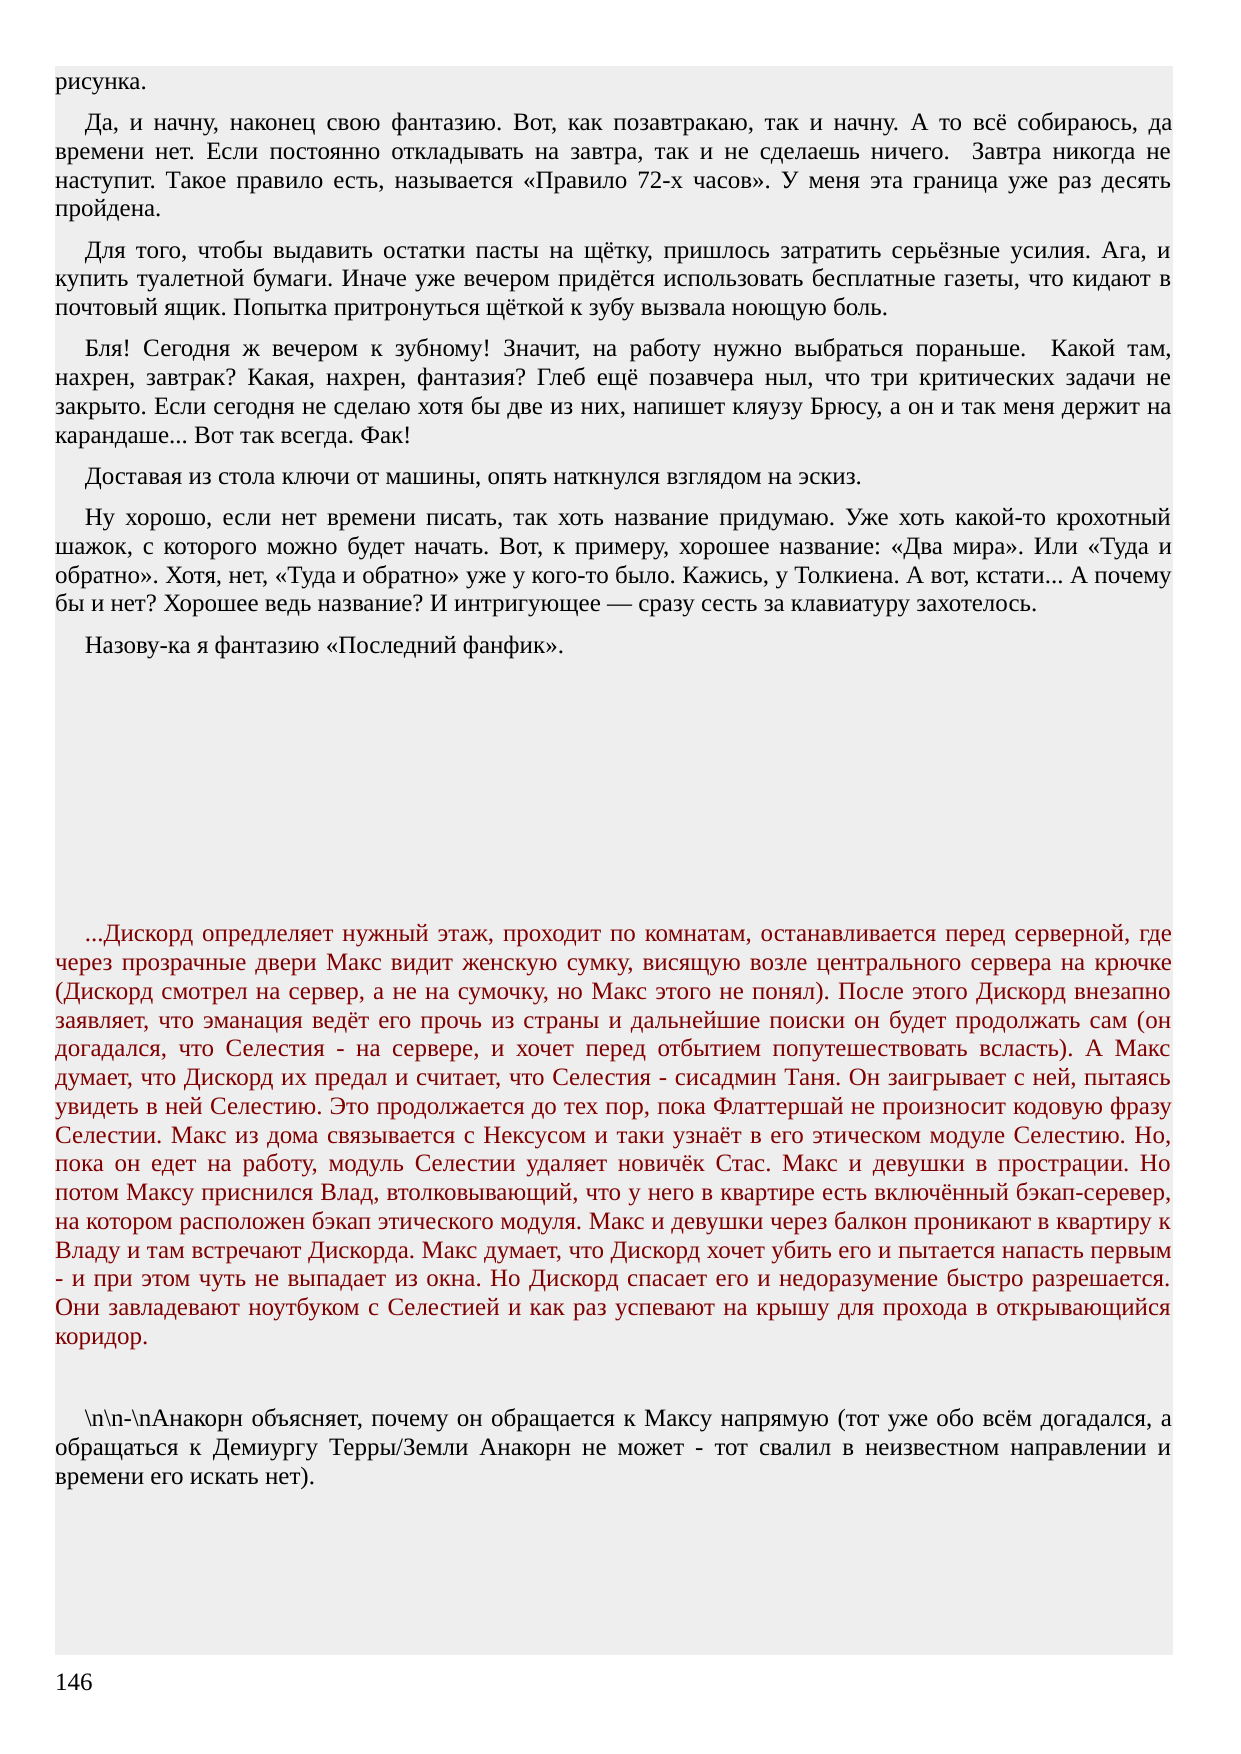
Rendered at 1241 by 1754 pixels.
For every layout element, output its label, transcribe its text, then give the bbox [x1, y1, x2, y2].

text Доставая из стола ключи от машины, опять наткнулся взглядом на эскиз. [55, 461, 1173, 490]
text Для того, чтобы выдавить остатки пасты на щётку, пришлось затратить серьёзные усилия. Ага, и купить туалетной бумаги. Иначе уже вечером придётся использовать бесплатные газеты, что кидают в почтовый ящик. Попытка притронуться щёткой к зубу вызвала ноющую боль. [55, 235, 1173, 321]
text Бля! Сегодня ж вечером к зубному! Значит, на работу нужно выбраться пораньше. Какой там, нахрен, завтрак? Какая, нахрен, фантазия? Глеб ещё позавчера ныл, что три критических задачи не закрыто. Если сегодня не сделаю хотя бы две из них, напишет кляузу Брюсу, а он и так меня держит на карандаше... Вот так всегда. Фак! [55, 333, 1173, 448]
text ...Дискорд опредлеляет нужный этаж, проходит по комнатам, останавливается перед серверной, где через прозрачные двери Макс видит женскую сумку, висящую возле центрального сервера на крючке (Дискорд смотрел на сервер, а не на сумочку, но Макс этого не понял). После этого Дискорд внезапно заявляет, что эманация ведёт его прочь из страны и дальнейшие поиски он будет продолжать сам (он догадался, что Селестия - на сервере, и хочет перед отбытием попутешествовать всласть). А Макс думает, что Дискорд их предал и считает, что Селестия - сисадмин Таня. Он заигрывает с ней, пытаясь увидеть в ней Селестию. Это продолжается до тех пор, пока Флаттершай не произносит кодовую фразу Селестии. Макс из дома связывается с Нексусом и таки узнаёт в его этическом модуле Селестию. Но, пока он едет на работу, модуль Селестии удаляет новичёк Стас. Макс и девушки в прострации. Но потом Максу приснился Влад, втолковывающий, что у него в квартире есть включённый бэкап-серевер, на котором расположен бэкап этического модуля. Макс и девушки через балкон проникают в квартиру к Владу и там встречают Дискорда. Макс думает, что Дискорд хочет убить его и пытается напасть первым - и при этом чуть не выпадает из окна. Но Дискорд спасает его и недоразумение быстро разрешается. Они завладевают ноутбуком с Селестией и как раз успевают на крышу для прохода в открывающийся коридор. [55, 918, 1173, 1350]
text Назову-ка я фантазию «Последний фанфик». [55, 630, 1173, 658]
text рисунка. [55, 66, 1173, 95]
text Ну хорошо, если нет времени писать, так хоть название придумаю. Уже хоть какой-то крохотный шажок, с которого можно будет начать. Вот, к примеру, хорошее название: «Два мира». Или «Туда и обратно». Хотя, нет, «Туда и обратно» уже у кого-то было. Кажись, у Толкиена. А вот, кстати... А почему бы и нет? Хорошее ведь название? И интригующее — сразу сесть за клавиатуру захотелось. [55, 502, 1173, 617]
text Да, и начну, наконец свою фантазию. Вот, как позавтракаю, так и начну. А то всё собираюсь, да времени нет. Если постоянно откладывать на завтра, так и не сделаешь ничего. Завтра никогда не наступит. Такое правило есть, называется «Правило 72-х часов». У меня эта граница уже раз десять пройдена. [55, 107, 1173, 222]
text \n\n-\nАнакорн объясняет, почему он обращается к Максу напрямую (тот уже обо всём догадался, а обращаться к Демиургу Терры/Земли Анакорн не может - тот свалил в неизвестном направлении и времени его искать нет). [55, 1403, 1173, 1490]
